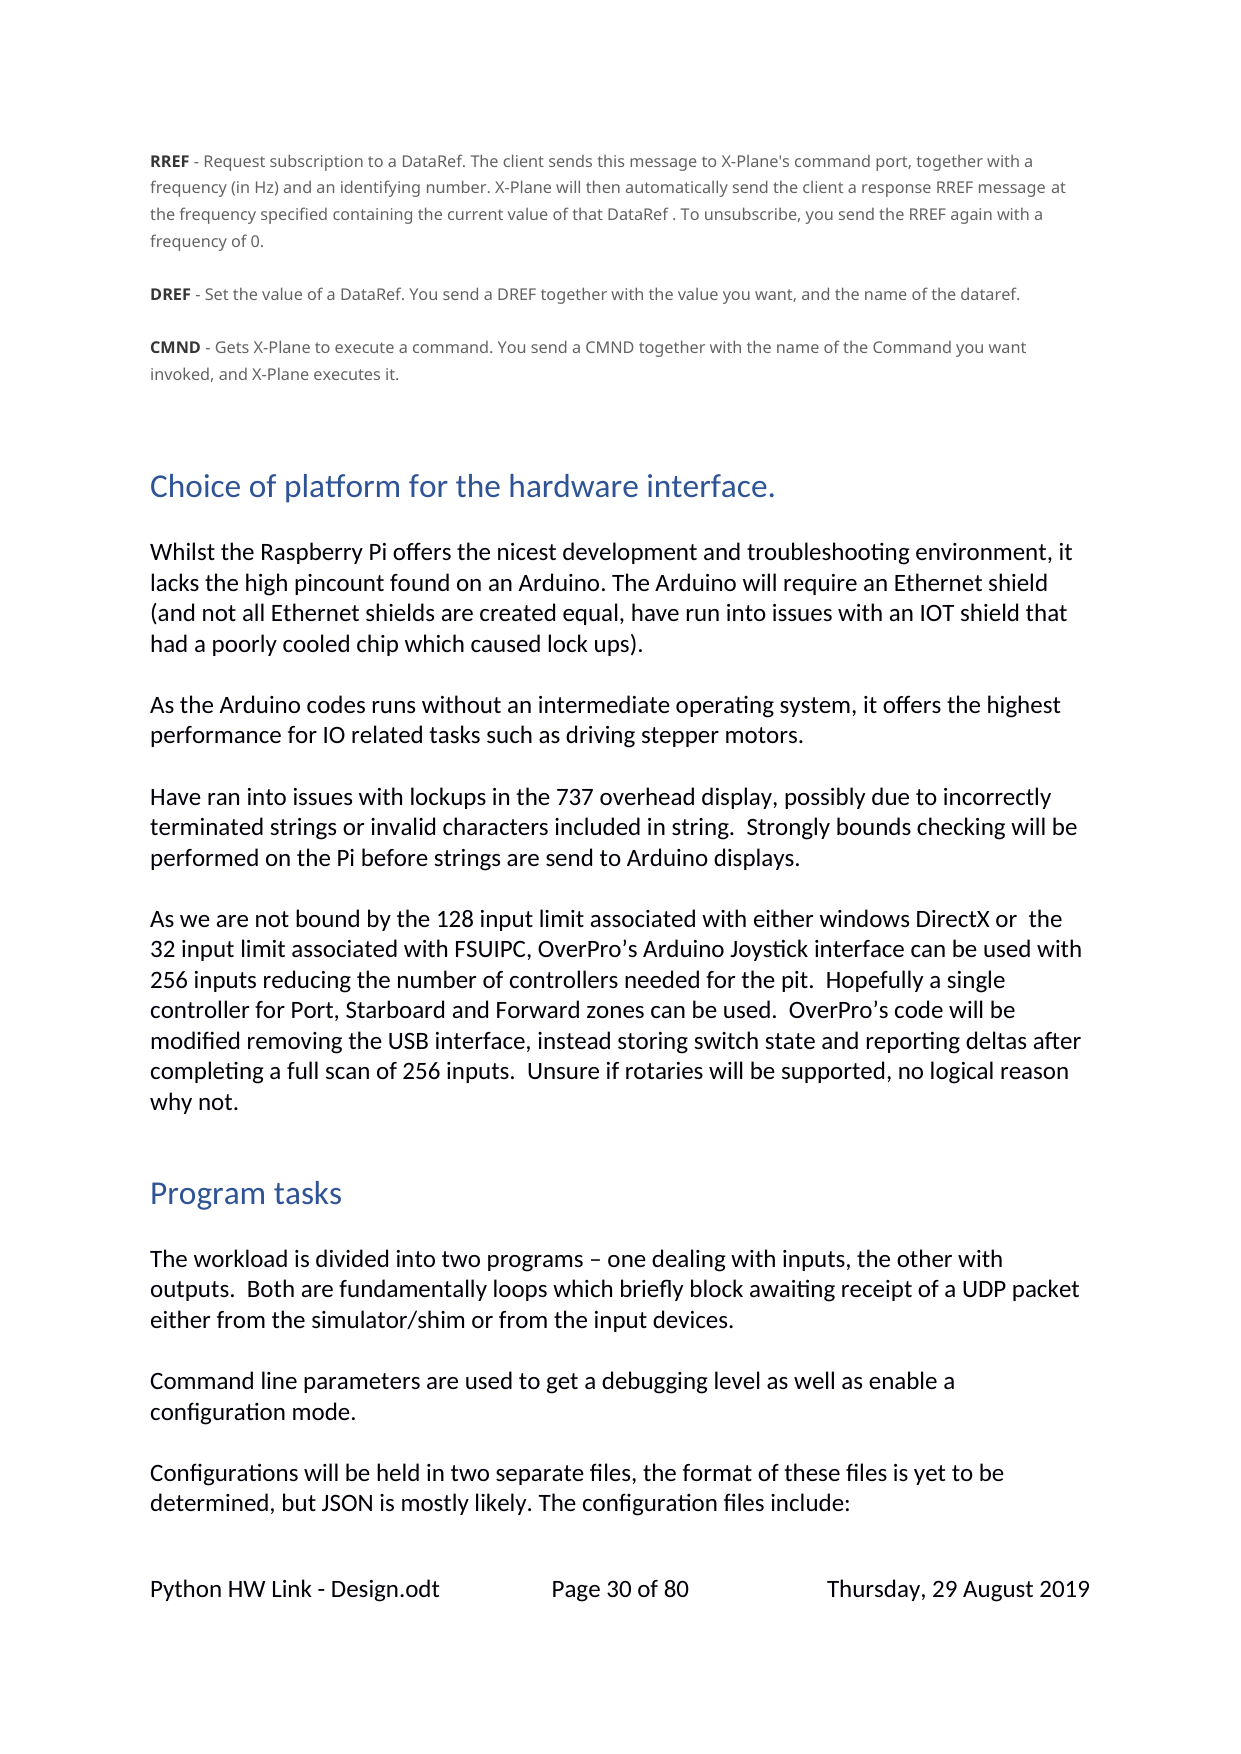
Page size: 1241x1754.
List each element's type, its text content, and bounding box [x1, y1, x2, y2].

text DREF - Set the value of a DataRef. You send a DREF together with the value you want, and the name of the dataref. [150, 283, 1090, 305]
text CMND - Gets X-Plane to execute a command. You send a CMND together with the name of the Command you want invoked, and X-Plane executes it. [150, 336, 1090, 385]
subtitle Choice of platform for the hardware interface. [150, 465, 1090, 506]
text RREF - Request subscription to a DataRef. The client sends this message to X-Plane's command port, together with a frequency (in Hz) and an identifying number. X-Plane will then automatically send the client a response RREF message at the frequency specified containing the current value of that DataRef . To unsubscribe, you send the RREF again with a frequency of 0. [150, 150, 1090, 252]
text Whilst the Raspberry Pi offers the nicest development and troubleshooting environment, it lacks the high pincount found on an Arduino. The Arduino will require an Ethernet shield (and not all Ethernet shields are created equal, have run into issues with an IOT shield that had a poorly cooled chip which caused lock ups). [150, 536, 1090, 658]
subtitle Program tasks [150, 1172, 1090, 1213]
text As the Arduino codes runs without an intermediate operating system, it offers the highest performance for IO related tasks such as driving stepper motors. [150, 689, 1090, 750]
text Command line parameters are used to get a debugging level as well as enable a configuration mode. [150, 1365, 1090, 1426]
text Have ran into issues with lockups in the 737 overhead display, possibly due to incorrectly terminated strings or invalid characters included in string. Strongly bounds checking will be performed on the Pi before strings are send to Arduino displays. [150, 781, 1090, 872]
text The workload is divided into two programs – one dealing with inputs, the other with outputs. Both are fundamentally loops which briefly block awaiting receipt of a UDP packet either from the simulator/shim or from the input devices. [150, 1243, 1090, 1335]
text Configurations will be held in two separate files, the format of these files is yet to be determined, but JSON is mostly likely. The configuration files include: [150, 1457, 1090, 1518]
text As we are not bound by the 128 input limit associated with either windows DirectX or the 32 input limit associated with FSUIPC, OverPro’s Arduino Joystick interface can be used with 256 inputs reducing the number of controllers needed for the pit. Hopefully a single controller for Port, Starboard and Forward zones can be used. OverPro’s code will be modified removing the USB interface, instead storing switch state and reporting deltas after completing a full scan of 256 inputs. Unsure if rotaries will be supported, no logical reason why not. [150, 903, 1090, 1116]
